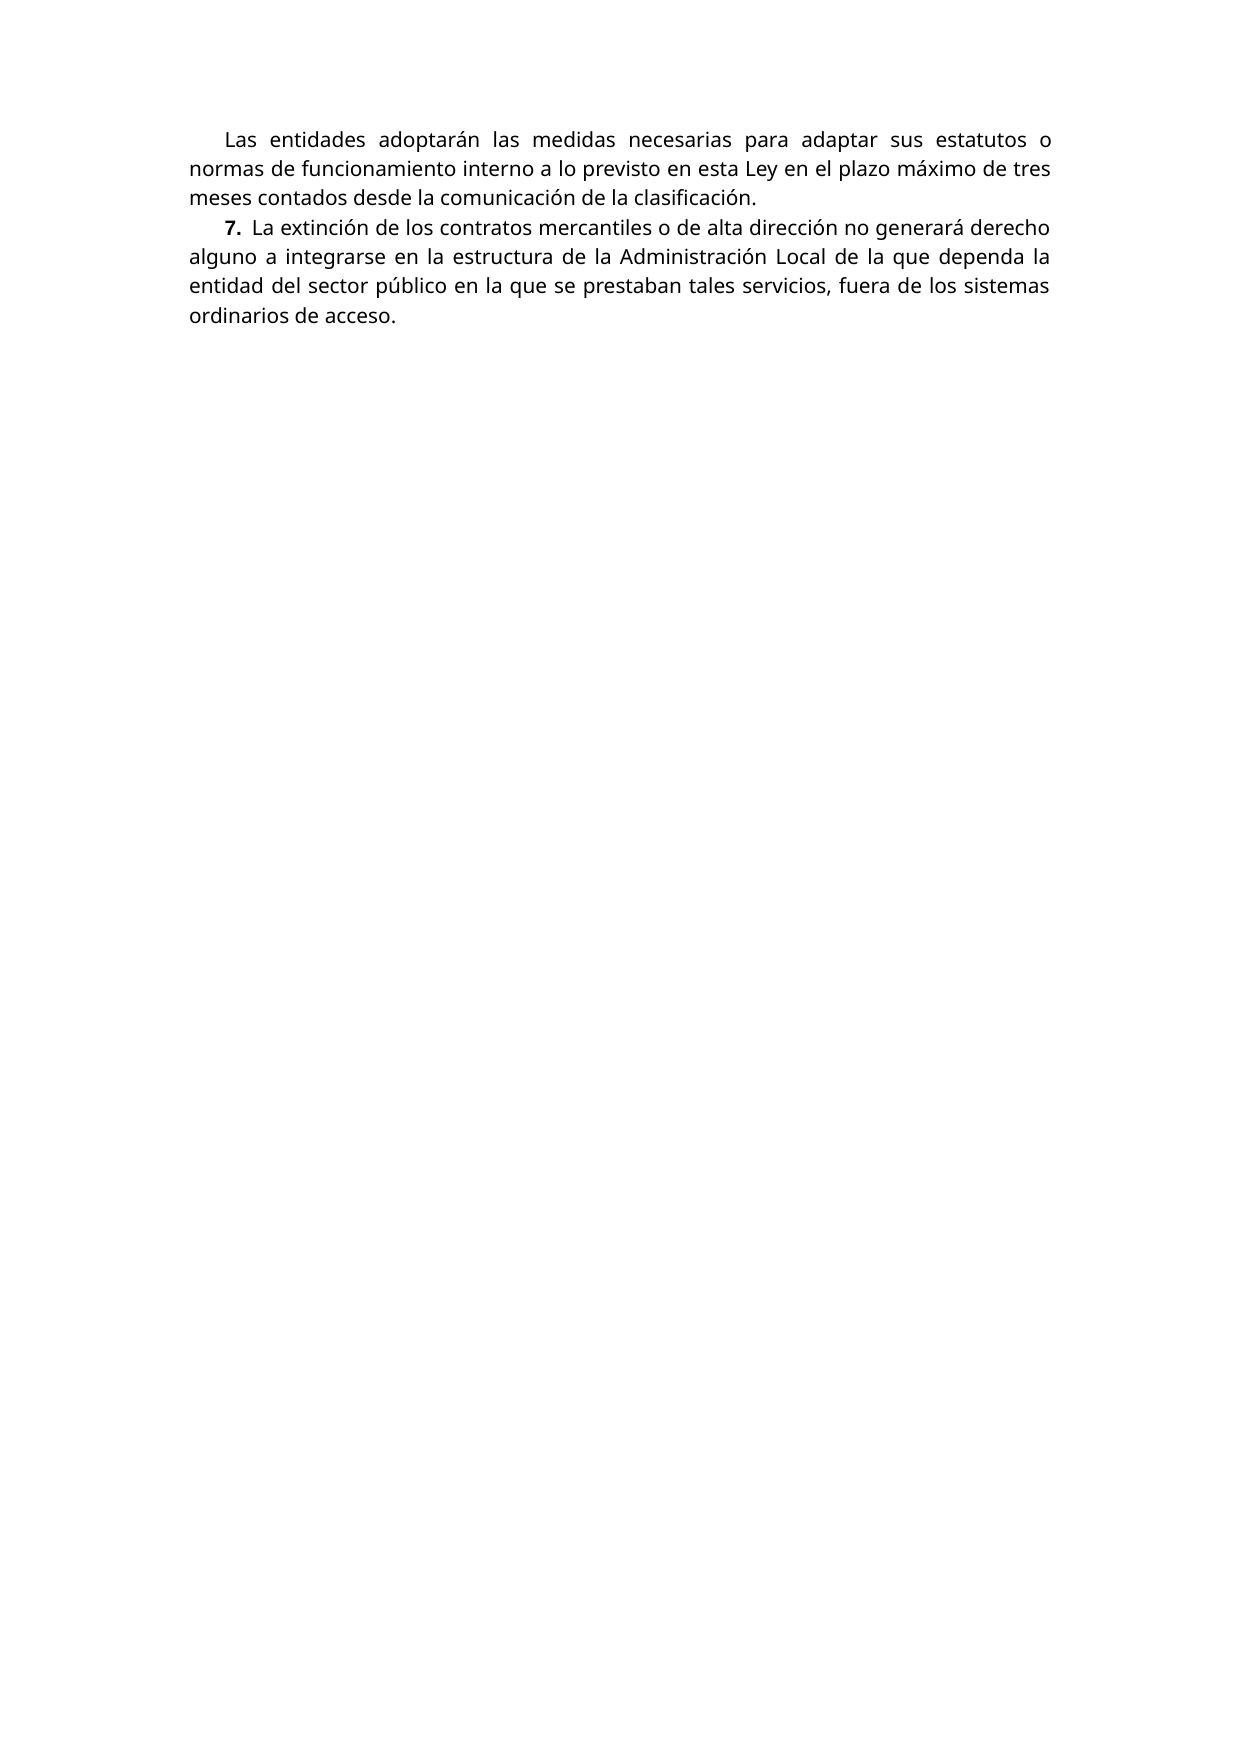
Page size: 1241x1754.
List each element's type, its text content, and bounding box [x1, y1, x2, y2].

text Las entidades adoptarán las medidas necesarias para adaptar sus estatutos o normas de funcionamiento interno a lo previsto en esta Ley en el plazo máximo de tres meses contados desde la comunicación de la clasificación. [189, 125, 1052, 212]
list La extinción de los contratos mercantiles o de alta dirección no generará derecho alguno a integrarse en la estructura de la Administración Local de la que dependa la entidad del sector público en la que se prestaban tales servicios, fuera de los sistemas ordinarios de acceso. [189, 213, 1051, 329]
